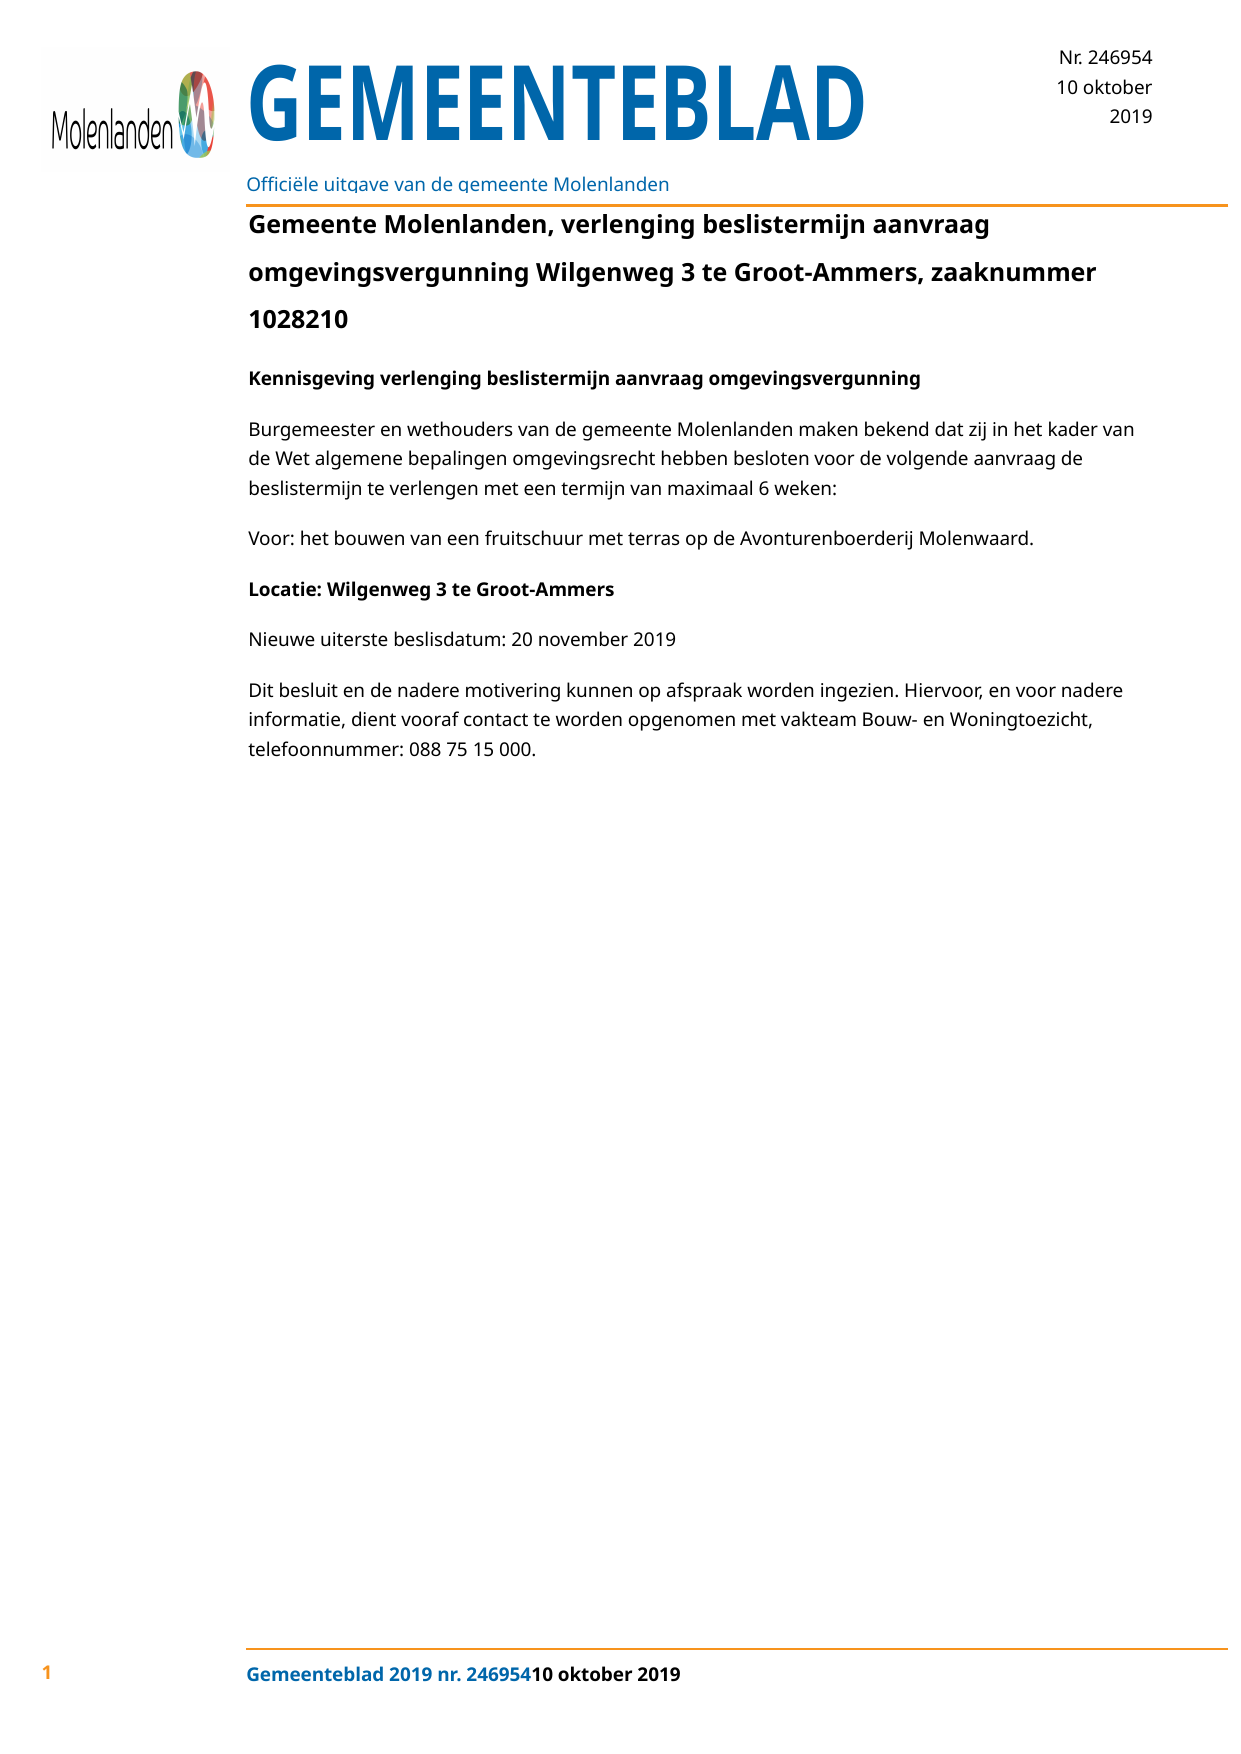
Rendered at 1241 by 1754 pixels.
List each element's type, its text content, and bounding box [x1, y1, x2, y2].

text Voor: het bouwen van een fruitschuur met terras op de Avonturenboerderij Molenwaard. [248, 526, 1152, 551]
text Locatie: Wilgenweg 3 te Groot-Ammers [248, 576, 1152, 602]
text Nieuwe uiterste beslisdatum: 20 november 2019 [248, 626, 1152, 652]
text Kennisgeving verlenging beslistermijn aanvraag omgevingsvergunning [248, 366, 1152, 391]
picture [41, 47, 231, 172]
text Dit besluit en de nadere motivering kunnen op afspraak worden ingezien. Hiervoor, en voor nadere informatie, dient vooraf contact te worden opgenomen met vakteam Bouw- en Woningtoezicht, telefoonnummer: 088 75 15 000. [248, 677, 1152, 762]
text Burgemeester en wethouders van de gemeente Molenlanden maken bekend dat zij in het kader van de Wet algemene bepalingen omgevingsrecht hebben besloten voor de volgende aanvraag de beslistermijn te verlengen met een termijn van maximaal 6 weken: [248, 416, 1152, 501]
text Gemeente Molenlanden, verlenging beslistermijn aanvraag omgevingsvergunning Wilgenweg 3 te Groot-Ammers, zaaknummer 1028210 [248, 207, 1152, 336]
